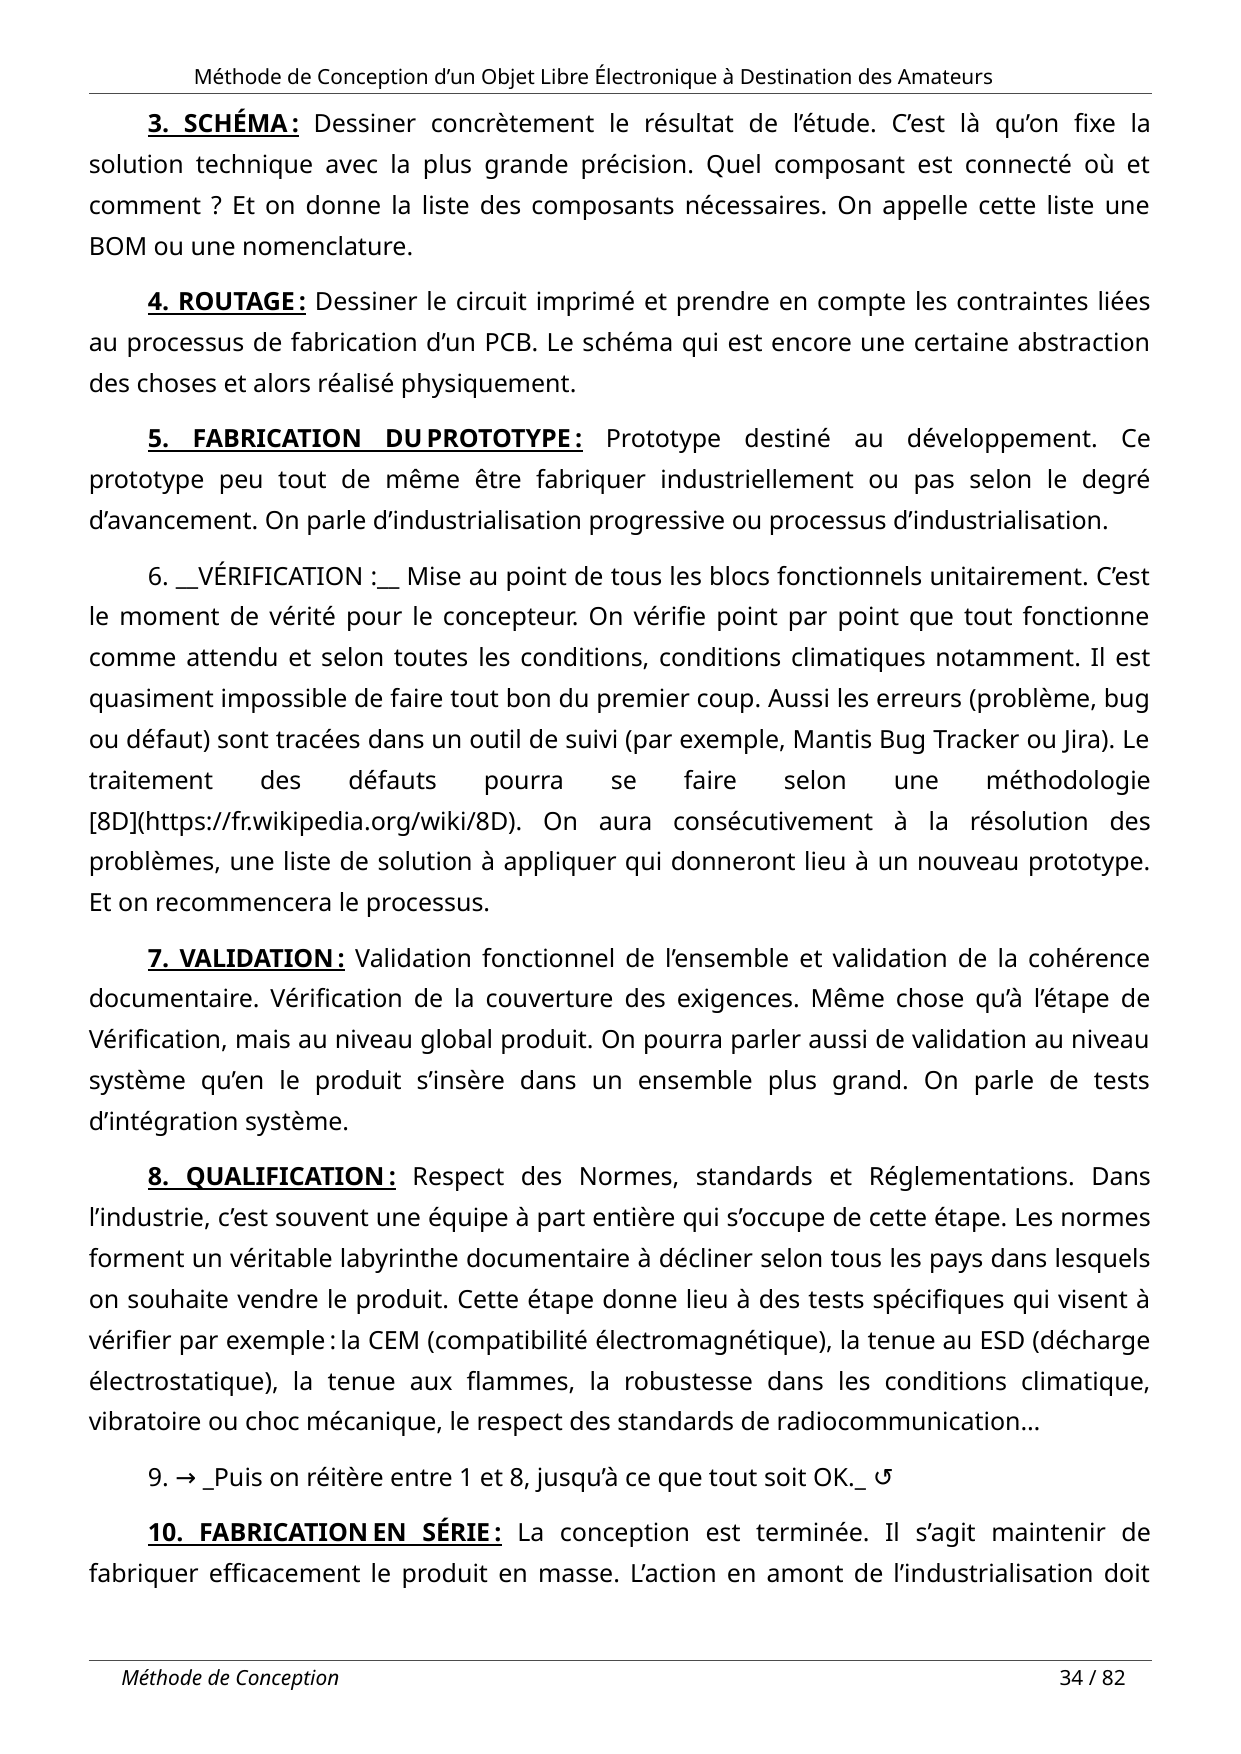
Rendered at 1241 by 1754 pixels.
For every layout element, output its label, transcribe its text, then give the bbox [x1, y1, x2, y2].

text 5. FABRICATION DU PROTOTYPE : Prototype destiné au développement. Ce prototype peu tout de même être fabriquer industriellement ou pas selon le degré d’avancement. On parle d’industrialisation progressive ou processus d’industrialisation. [88, 421, 1152, 537]
text 7. VALIDATION : Validation fonctionnel de l’ensemble et validation de la cohérence documentaire. Vérification de la couverture des exigences. Même chose qu’à l’étape de Vérification, mais au niveau global produit. On pourra parler aussi de validation au niveau système qu’en le produit s’insère dans un ensemble plus grand. On parle de tests d’intégration système. [88, 940, 1152, 1138]
text 10. FABRICATION EN SÉRIE : La conception est terminée. Il s’agit maintenir de fabriquer efficacement le produit en masse. L’action en amont de l’industrialisation doit [88, 1515, 1152, 1590]
text 4. ROUTAGE : Dessiner le circuit imprimé et prendre en compte les contraintes liées au processus de fabrication d’un PCB. Le schéma qui est encore une certaine abstraction des choses et alors réalisé physiquement. [88, 284, 1152, 400]
text 3. SCHÉMA : Dessiner concrètement le résultat de l’étude. C’est là qu’on fixe la solution technique avec la plus grande précision. Quel composant est connecté où et comment ? Et on donne la liste des composants nécessaires. On appelle cette liste une BOM ou une nomenclature. [88, 106, 1152, 263]
text 9. → _Puis on réitère entre 1 et 8, jusqu’à ce que tout soit OK._ ↺ [88, 1459, 1152, 1493]
text 8. QUALIFICATION : Respect des Normes, standards et Réglementations. Dans l’industrie, c’est souvent une équipe à part entière qui s’occupe de cette étape. Les normes forment un véritable labyrinthe documentaire à décliner selon tous les pays dans lesquels on souhaite vendre le produit. Cette étape donne lieu à des tests spécifiques qui visent à vérifier par exemple : la CEM (compatibilité électromagnétique), la tenue au ESD (décharge électrostatique), la tenue aux flammes, la robustesse dans les conditions climatique, vibratoire ou choc mécanique, le respect des standards de radiocommunication… [88, 1159, 1152, 1438]
text 6. __VÉRIFICATION :__ Mise au point de tous les blocs fonctionnels unitairement. C’est le moment de vérité pour le concepteur. On vérifie point par point que tout fonctionne comme attendu et selon toutes les conditions, conditions climatiques notamment. Il est quasiment impossible de faire tout bon du premier coup. Aussi les erreurs (problème, bug ou défaut) sont tracées dans un outil de suivi (par exemple, Mantis Bug Tracker ou Jira). Le traitement des défauts pourra se faire selon une méthodologie [8D](https://fr.wikipedia.org/wiki/8D). On aura consécutivement à la résolution des problèmes, une liste de solution à appliquer qui donneront lieu à un nouveau prototype. Et on recommencera le processus. [88, 558, 1152, 919]
